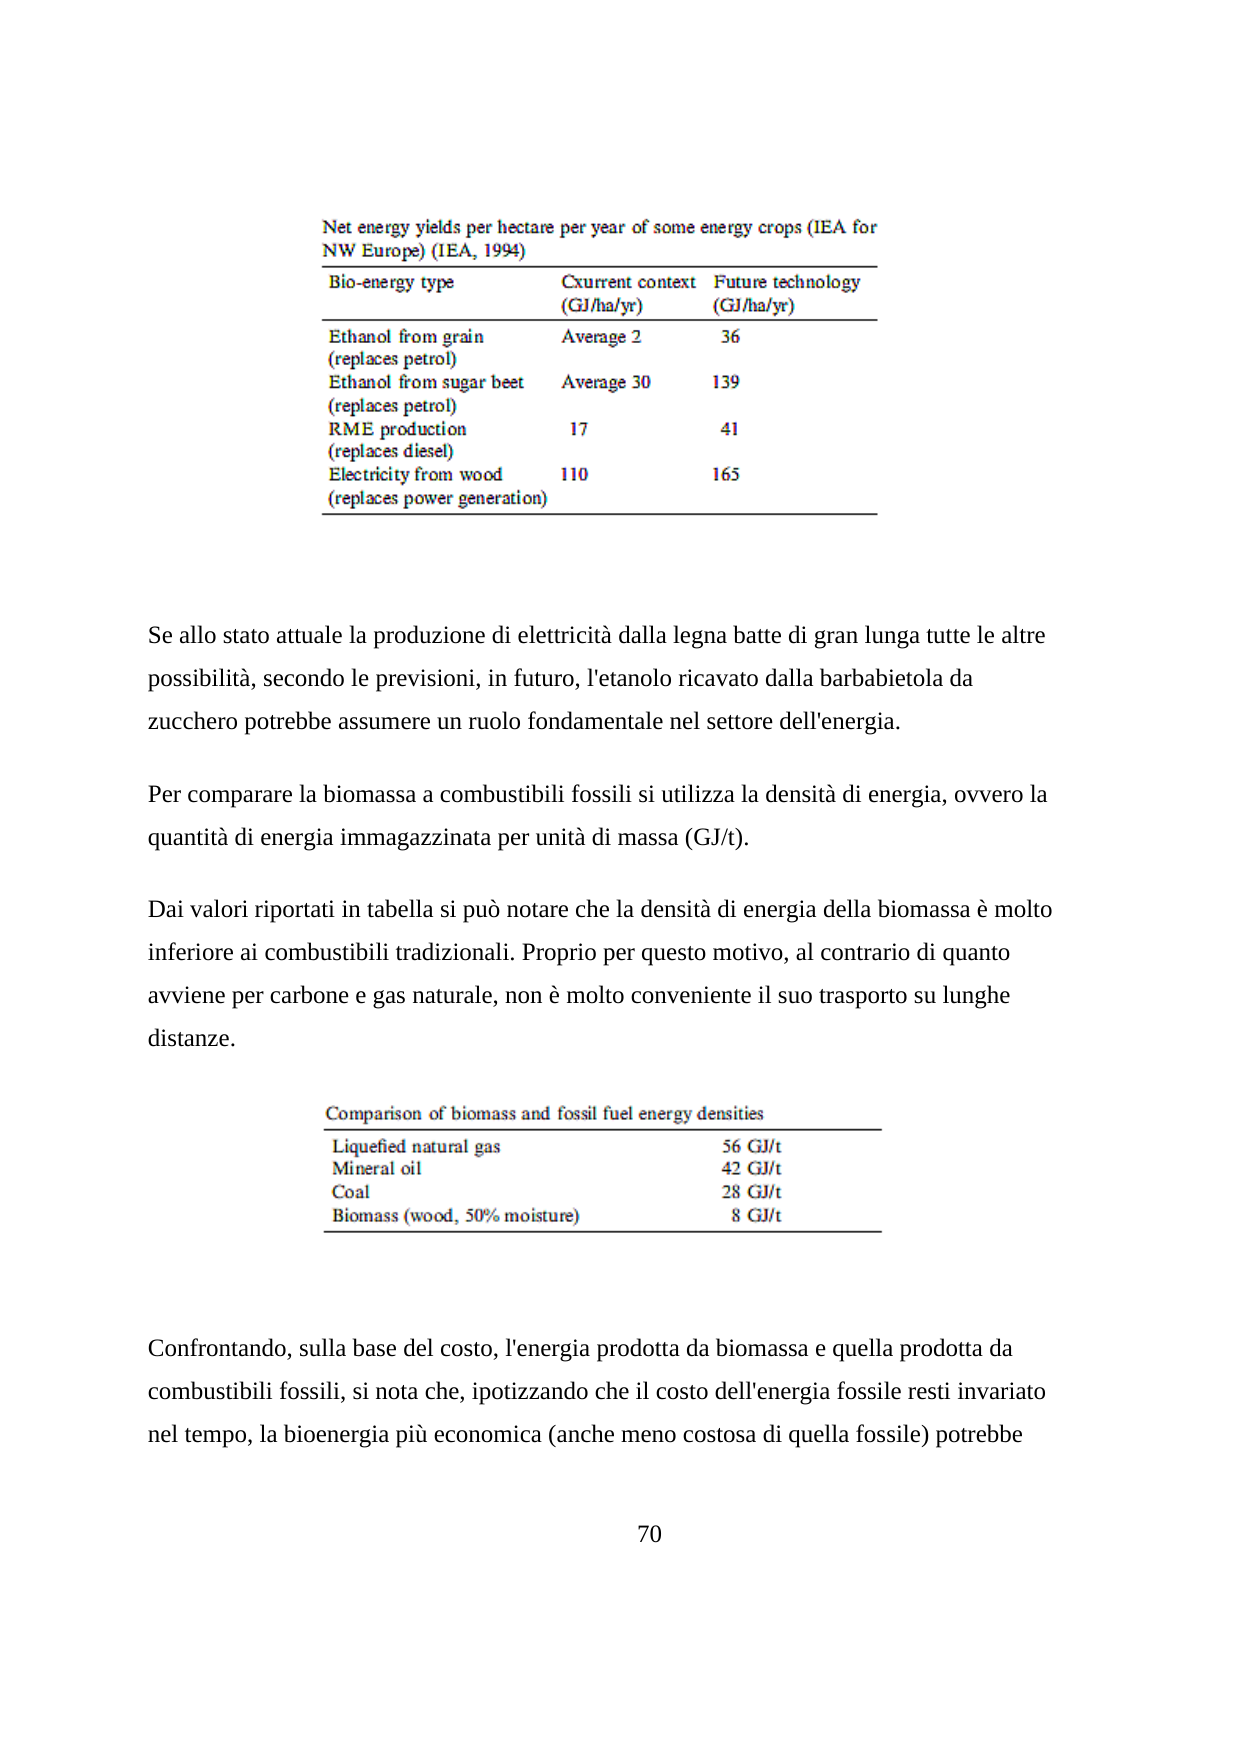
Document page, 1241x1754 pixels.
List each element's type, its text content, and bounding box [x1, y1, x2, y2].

text Dai valori riportati in tabella si può notare che la densità di energia della biomassa è molto inferiore ai combustibili tradizionali. Proprio per questo motivo, al contrario di quanto avviene per carbone e gas naturale, non è molto conveniente il suo trasporto su lunghe distanze. [148, 894, 1063, 1052]
picture [316, 188, 895, 534]
text Se allo stato attuale la produzione di elettricità dalla legna batte di gran lunga tutte le altre possibilità, secondo le previsioni, in futuro, l'etanolo ricavato dalla barbabietola da zucchero potrebbe assumere un ruolo fondamentale nel settore dell'energia. [148, 620, 1063, 735]
text Per comparare la biomassa a combustibili fossili si utilizza la densità di energia, ovvero la quantità di energia immagazzinata per unità di massa (GJ/t). [148, 779, 1063, 851]
text Confrontando, sulla base del costo, l'energia prodotta da biomassa e quella prodotta da combustibili fossili, si nota che, ipotizzando che il costo dell'energia fossile resti invariato nel tempo, la bioenergia più economica (anche meno costosa di quella fossile) potrebbe [148, 1333, 1063, 1448]
picture [321, 1079, 889, 1247]
